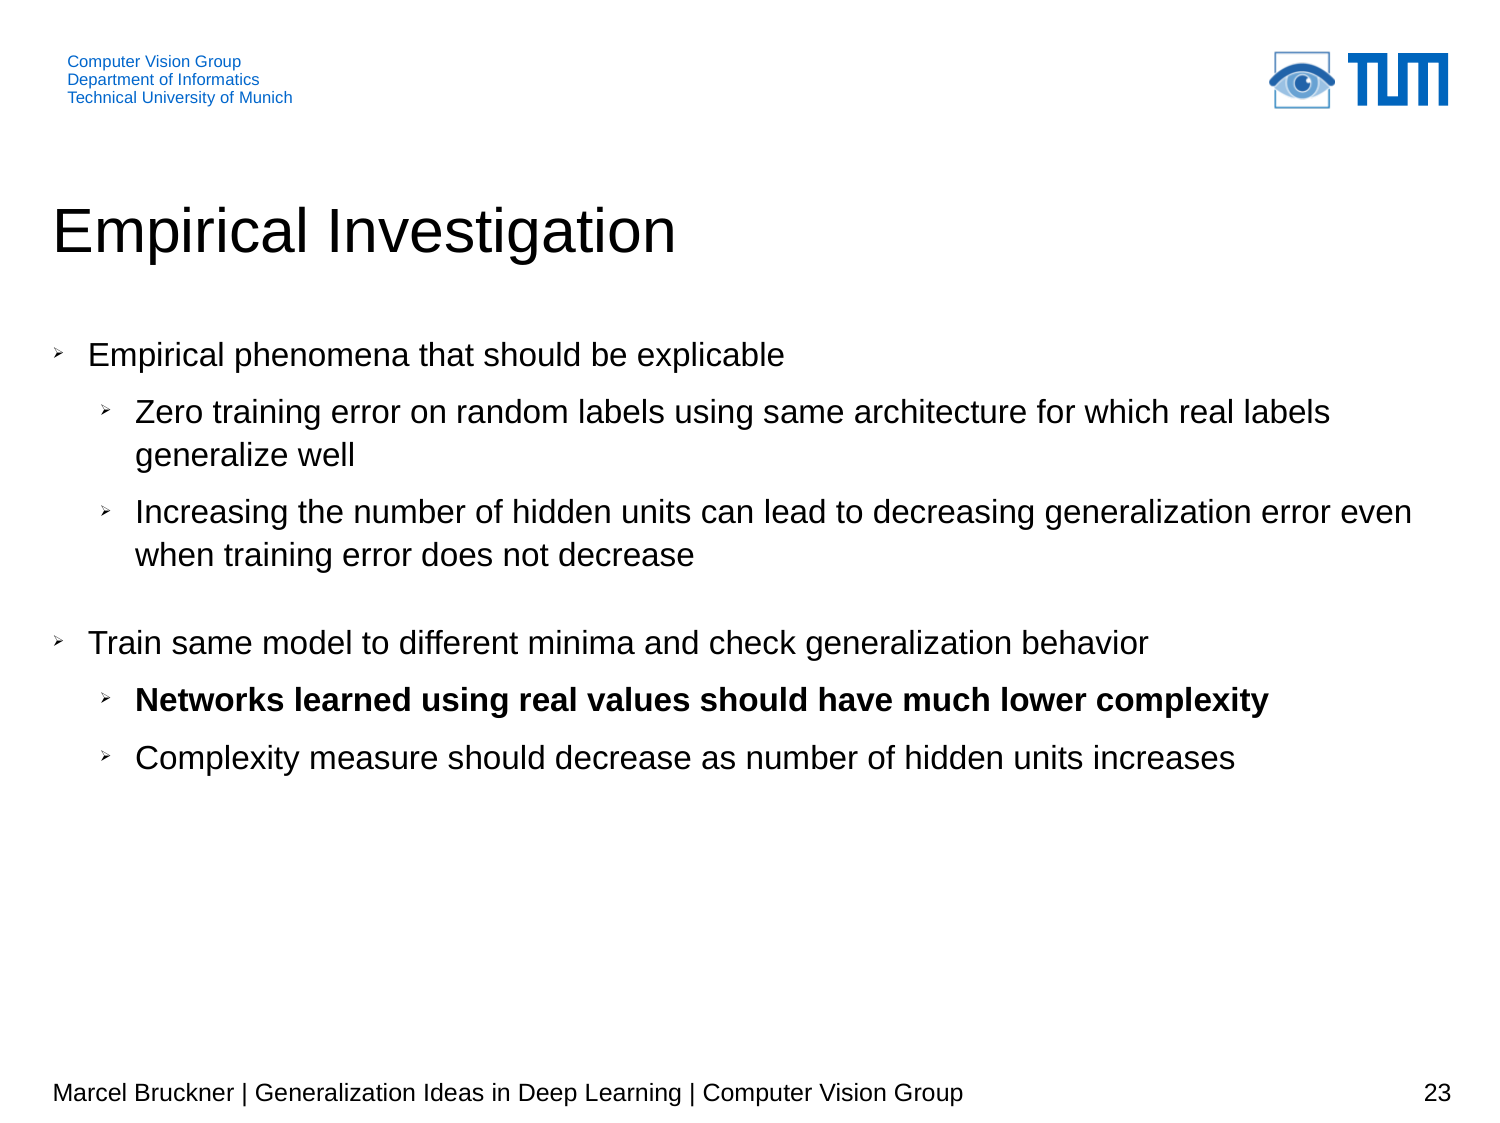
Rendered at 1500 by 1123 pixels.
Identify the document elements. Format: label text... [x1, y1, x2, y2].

title Empirical Investigation [52, 195, 1453, 266]
list Empirical phenomena that should be explicable Zero training error on random labels using same architecture for which real labels generalize well Increasing the number of hidden units can lead to decreasing generalization error even when training error does not decrease Train same model to different minima and check generalization behavior Networks learned using real values should have much lower complexity Complexity measure should decrease as number of hidden units increases [52, 330, 1453, 777]
picture [1269, 47, 1335, 113]
